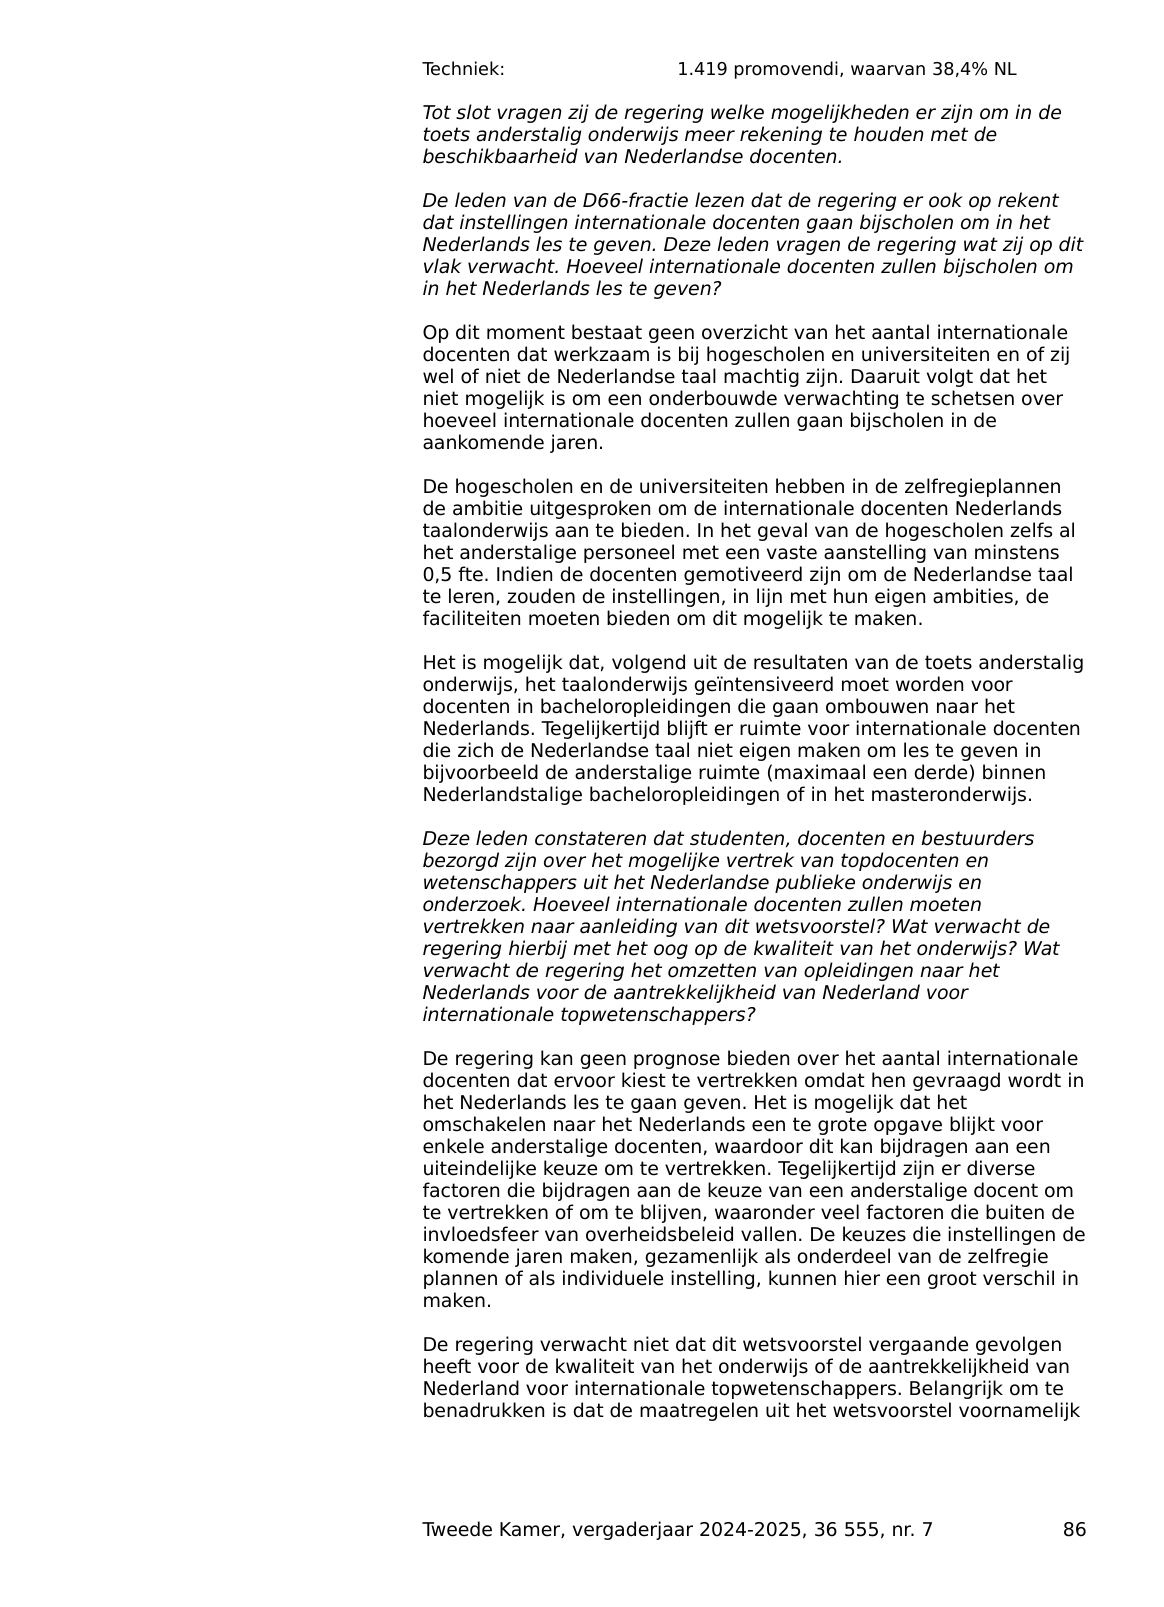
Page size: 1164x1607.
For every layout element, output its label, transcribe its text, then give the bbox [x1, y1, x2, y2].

text De leden van de D66-fractie lezen dat de regering er ook op rekent dat instellingen internationale docenten gaan bijscholen om in het Nederlands les te geven. Deze leden vragen de regering wat zij op dit vlak verwacht. Hoeveel internationale docenten zullen bijscholen om in het Nederlands les te geven? [422, 190, 1087, 300]
text De regering kan geen prognose bieden over het aantal internationale docenten dat ervoor kiest te vertrekken omdat hen gevraagd wordt in het Nederlands les te gaan geven. Het is mogelijk dat het omschakelen naar het Nederlands een te grote opgave blijkt voor enkele anderstalige docenten, waardoor dit kan bijdragen aan een uiteindelijke keuze om te vertrekken. Tegelijkertijd zijn er diverse factoren die bijdragen aan de keuze van een anderstalige docent om te vertrekken of om te blijven, waaronder veel factoren die buiten de invloedsfeer van overheidsbeleid vallen. De keuzes die instellingen de komende jaren maken, gezamenlijk als onderdeel van de zelfregie plannen of als individuele instelling, kunnen hier een groot verschil in maken. [422, 1048, 1087, 1312]
table_cell 1.419 promovendi, waarvan 38,4% NL [671, 59, 1087, 80]
text Tot slot vragen zij de regering welke mogelijkheden er zijn om in de toets anderstalig onderwijs meer rekening te houden met de beschikbaarheid van Nederlandse docenten. [422, 102, 1087, 168]
text De regering verwacht niet dat dit wetsvoorstel vergaande gevolgen heeft voor de kwaliteit van het onderwijs of de aantrekkelijkheid van Nederland voor internationale topwetenschappers. Belangrijk om te benadrukken is dat de maatregelen uit het wetsvoorstel voornamelijk [422, 1334, 1087, 1422]
text Deze leden constateren dat studenten, docenten en bestuurders bezorgd zijn over het mogelijke vertrek van topdocenten en wetenschappers uit het Nederlandse publieke onderwijs en onderzoek. Hoeveel internationale docenten zullen moeten vertrekken naar aanleiding van dit wetsvoorstel? Wat verwacht de regering hierbij met het oog op de kwaliteit van het onderwijs? Wat verwacht de regering het omzetten van opleidingen naar het Nederlands voor de aantrekkelijkheid van Nederland voor internationale topwetenschappers? [422, 828, 1087, 1026]
text Op dit moment bestaat geen overzicht van het aantal internationale docenten dat werkzaam is bij hogescholen en universiteiten en of zij wel of niet de Nederlandse taal machtig zijn. Daaruit volgt dat het niet mogelijk is om een onderbouwde verwachting te schetsen over hoeveel internationale docenten zullen gaan bijscholen in de aankomende jaren. [422, 322, 1087, 454]
text Het is mogelijk dat, volgend uit de resultaten van de toets anderstalig onderwijs, het taalonderwijs geïntensiveerd moet worden voor docenten in bacheloropleidingen die gaan ombouwen naar het Nederlands. Tegelijkertijd blijft er ruimte voor internationale docenten die zich de Nederlandse taal niet eigen maken om les te geven in bijvoorbeeld de anderstalige ruimte (maximaal een derde) binnen Nederlandstalige bacheloropleidingen of in het masteronderwijs. [422, 652, 1087, 806]
text De hogescholen en de universiteiten hebben in de zelfregieplannen de ambitie uitgesproken om de internationale docenten Nederlands taalonderwijs aan te bieden. In het geval van de hogescholen zelfs al het anderstalige personeel met een vaste aanstelling van minstens 0,5 fte. Indien de docenten gemotiveerd zijn om de Nederlandse taal te leren, zouden de instellingen, in lijn met hun eigen ambities, de faciliteiten moeten bieden om dit mogelijk te maken. [422, 476, 1087, 630]
table_cell Techniek: [422, 59, 671, 80]
